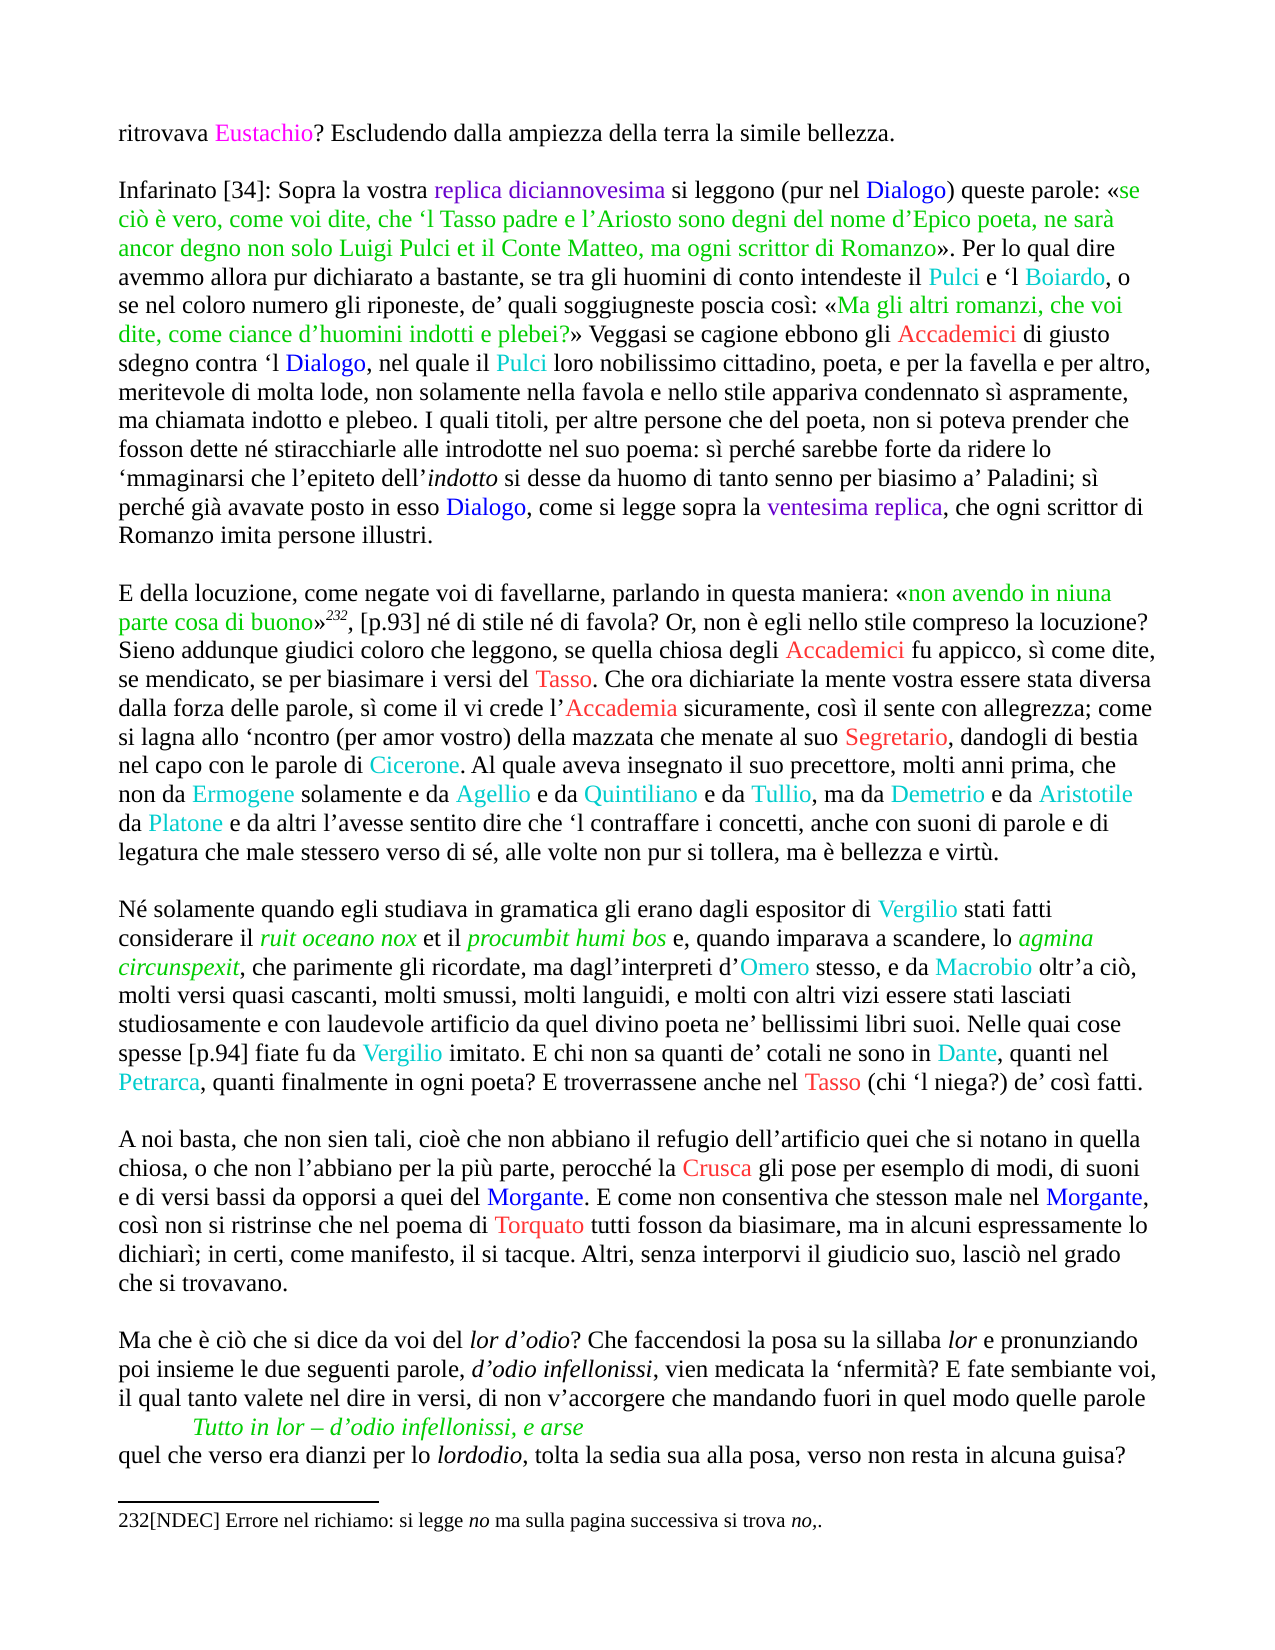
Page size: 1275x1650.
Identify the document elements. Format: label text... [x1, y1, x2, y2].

text Tutto in lor – d’odio infellonissi, e arse [118, 1412, 1157, 1441]
text [NDEC] Errore nel richiamo: si legge no ma sulla pagina successiva si trova no,. [118, 1508, 1157, 1532]
text Infarinato [34]: Sopra la vostra replica diciannovesima si leggono (pur nel Dialogo) queste parole: «se ciò è vero, come voi dite, che ‘l Tasso padre e l’Ariosto sono degni del nome d’Epico poeta, ne sarà ancor degno non solo Luigi Pulci et il Conte Matteo, ma ogni scrittor di Romanzo». Per lo qual dire avemmo allora pur dichiarato a bastante, se tra gli huomini di conto intendeste il Pulci e ‘l Boiardo, o se nel coloro numero gli riponeste, de’ quali soggiugneste poscia così: «Ma gli altri romanzi, che voi dite, come ciance d’huomini indotti e plebei?» Veggasi se cagione ebbono gli Accademici di giusto sdegno contra ‘l Dialogo, nel quale il Pulci loro nobilissimo cittadino, poeta, e per la favella e per altro, meritevole di molta lode, non solamente nella favola e nello stile appariva condennato sì aspramente, ma chiamata indotto e plebeo. I quali titoli, per altre persone che del poeta, non si poteva prender che fosson dette né stiracchiarle alle introdotte nel suo poema: sì perché sarebbe forte da ridere lo ‘mmaginarsi che l’epiteto dell’indotto si desse da huomo di tanto senno per biasimo a’ Paladini; sì perché già avavate posto in esso Dialogo, come si legge sopra la ventesima replica, che ogni scrittor di Romanzo imita persone illustri. [118, 176, 1157, 549]
text E della locuzione, come negate voi di favellarne, parlando in questa maniera: «non avendo in niuna parte cosa di buono», [p.93] né di stile né di favola? Or, non è egli nello stile compreso la locuzione? Sieno addunque giudici coloro che leggono, se quella chiosa degli Accademici fu appicco, sì come dite, se mendicato, se per biasimare i versi del Tasso. Che ora dichiariate la mente vostra essere stata diversa dalla forza delle parole, sì come il vi crede l’Accademia sicuramente, così il sente con allegrezza; come si lagna allo ‘ncontro (per amor vostro) della mazzata che menate al suo Segretario, dandogli di bestia nel capo con le parole di Cicerone. Al quale aveva insegnato il suo precettore, molti anni prima, che non da Ermogene solamente e da Agellio e da Quintiliano e da Tullio, ma da Demetrio e da Aristotile da Platone e da altri l’avesse sentito dire che ‘l contraffare i concetti, anche con suoni di parole e di legatura che male stessero verso di sé, alle volte non pur si tollera, ma è bellezza e virtù. [118, 578, 1157, 866]
text quel che verso era dianzi per lo lordodio, tolta la sedia sua alla posa, verso non resta in alcuna guisa? [118, 1441, 1157, 1469]
text Ma che è ciò che si dice da voi del lor d’odio? Che faccendosi la posa su la sillaba lor e pronunziando poi insieme le due seguenti parole, d’odio infellonissi, vien medicata la ‘nfermità? E fate sembiante voi, il qual tanto valete nel dire in versi, di non v’accorgere che mandando fuori in quel modo quelle parole [118, 1326, 1157, 1412]
text Né solamente quando egli studiava in gramatica gli erano dagli espositor di Vergilio stati fatti considerare il ruit oceano nox et il procumbit humi bos e, quando imparava a scandere, lo agmina circunspexit, che parimente gli ricordate, ma dagl’interpreti d’Omero stesso, e da Macrobio oltr’a ciò, molti versi quasi cascanti, molti smussi, molti languidi, e molti con altri vizi essere stati lasciati studiosamente e con laudevole artificio da quel divino poeta ne’ bellissimi libri suoi. Nelle quai cose spesse [p.94] fiate fu da Vergilio imitato. E chi non sa quanti de’ cotali ne sono in Dante, quanti nel Petrarca, quanti finalmente in ogni poeta? E troverrassene anche nel Tasso (chi ‘l niega?) de’ così fatti. [118, 894, 1157, 1096]
text ritrovava Eustachio? Escludendo dalla ampiezza della terra la simile bellezza. [118, 118, 1157, 147]
text A noi basta, che non sien tali, cioè che non abbiano il refugio dell’artificio quei che si notano in quella chiosa, o che non l’abbiano per la più parte, perocché la Crusca gli pose per esemplo di modi, di suoni e di versi bassi da opporsi a quei del Morgante. E come non consentiva che stesson male nel Morgante, così non si ristrinse che nel poema di Torquato tutti fosson da biasimare, ma in alcuni espressamente lo dichiarì; in certi, come manifesto, il si tacque. Altri, senza interporvi il giudicio suo, lasciò nel grado che si trovavano. [118, 1124, 1157, 1297]
